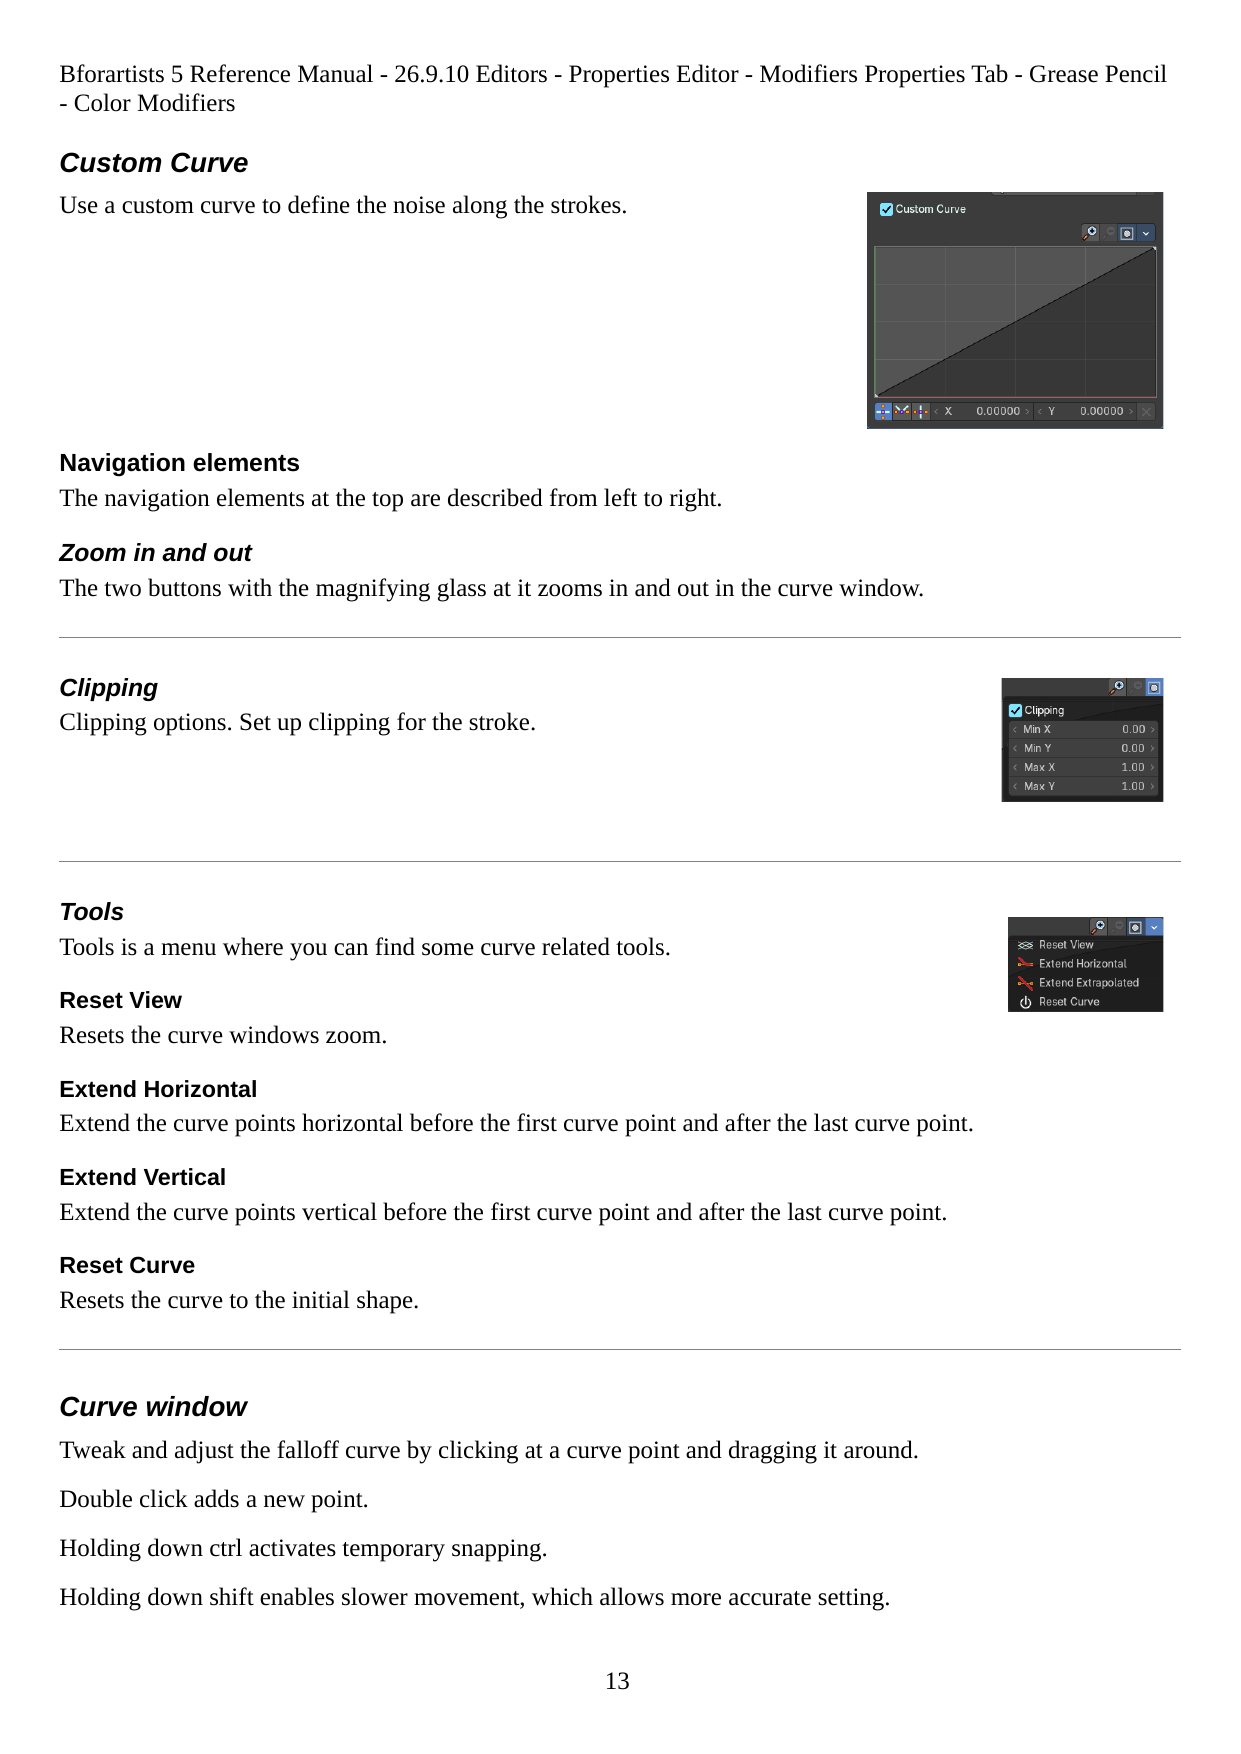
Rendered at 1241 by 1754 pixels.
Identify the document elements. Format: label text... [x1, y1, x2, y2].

text Clipping options. Set up clipping for the stroke. [59, 707, 1001, 736]
text Tools is a menu where you can find some curve related tools. [59, 932, 1008, 961]
subtitle Extend Vertical [59, 1164, 1181, 1191]
subtitle Clipping [59, 673, 1181, 701]
text Double click adds a new point. [59, 1484, 1181, 1513]
text Holding down ctrl activates temporary snapping. [59, 1533, 1181, 1562]
text Extend the curve points horizontal before the first curve point and after the last curve point. [59, 1108, 1181, 1137]
picture [1001, 678, 1164, 802]
subtitle Extend Horizontal [59, 1075, 1181, 1102]
text Tweak and adjust the falloff curve by clicking at a curve point and dragging it around. [59, 1435, 1181, 1464]
picture [867, 192, 1164, 429]
text The navigation elements at the top are described from left to right. [59, 483, 1181, 512]
subtitle Reset View [59, 987, 1181, 1014]
text Holding down shift enables slower movement, which allows more accurate setting. [59, 1582, 1181, 1611]
subtitle Navigation elements [59, 448, 1181, 477]
text Use a custom curve to define the noise along the strokes. [59, 190, 1181, 219]
subtitle Custom Curve [59, 146, 1181, 178]
subtitle Tools [59, 897, 1181, 926]
text Resets the curve windows zoom. [59, 1020, 1181, 1049]
subtitle Zoom in and out [59, 538, 1181, 567]
subtitle Curve window [59, 1391, 1181, 1423]
subtitle Reset Curve [59, 1252, 1181, 1279]
text Resets the curve to the initial shape. [59, 1285, 1181, 1314]
text The two buttons with the magnifying glass at it zooms in and out in the curve window. [59, 573, 1181, 602]
text Extend the curve points vertical before the first curve point and after the last curve point. [59, 1197, 1181, 1226]
picture [1008, 917, 1164, 1012]
